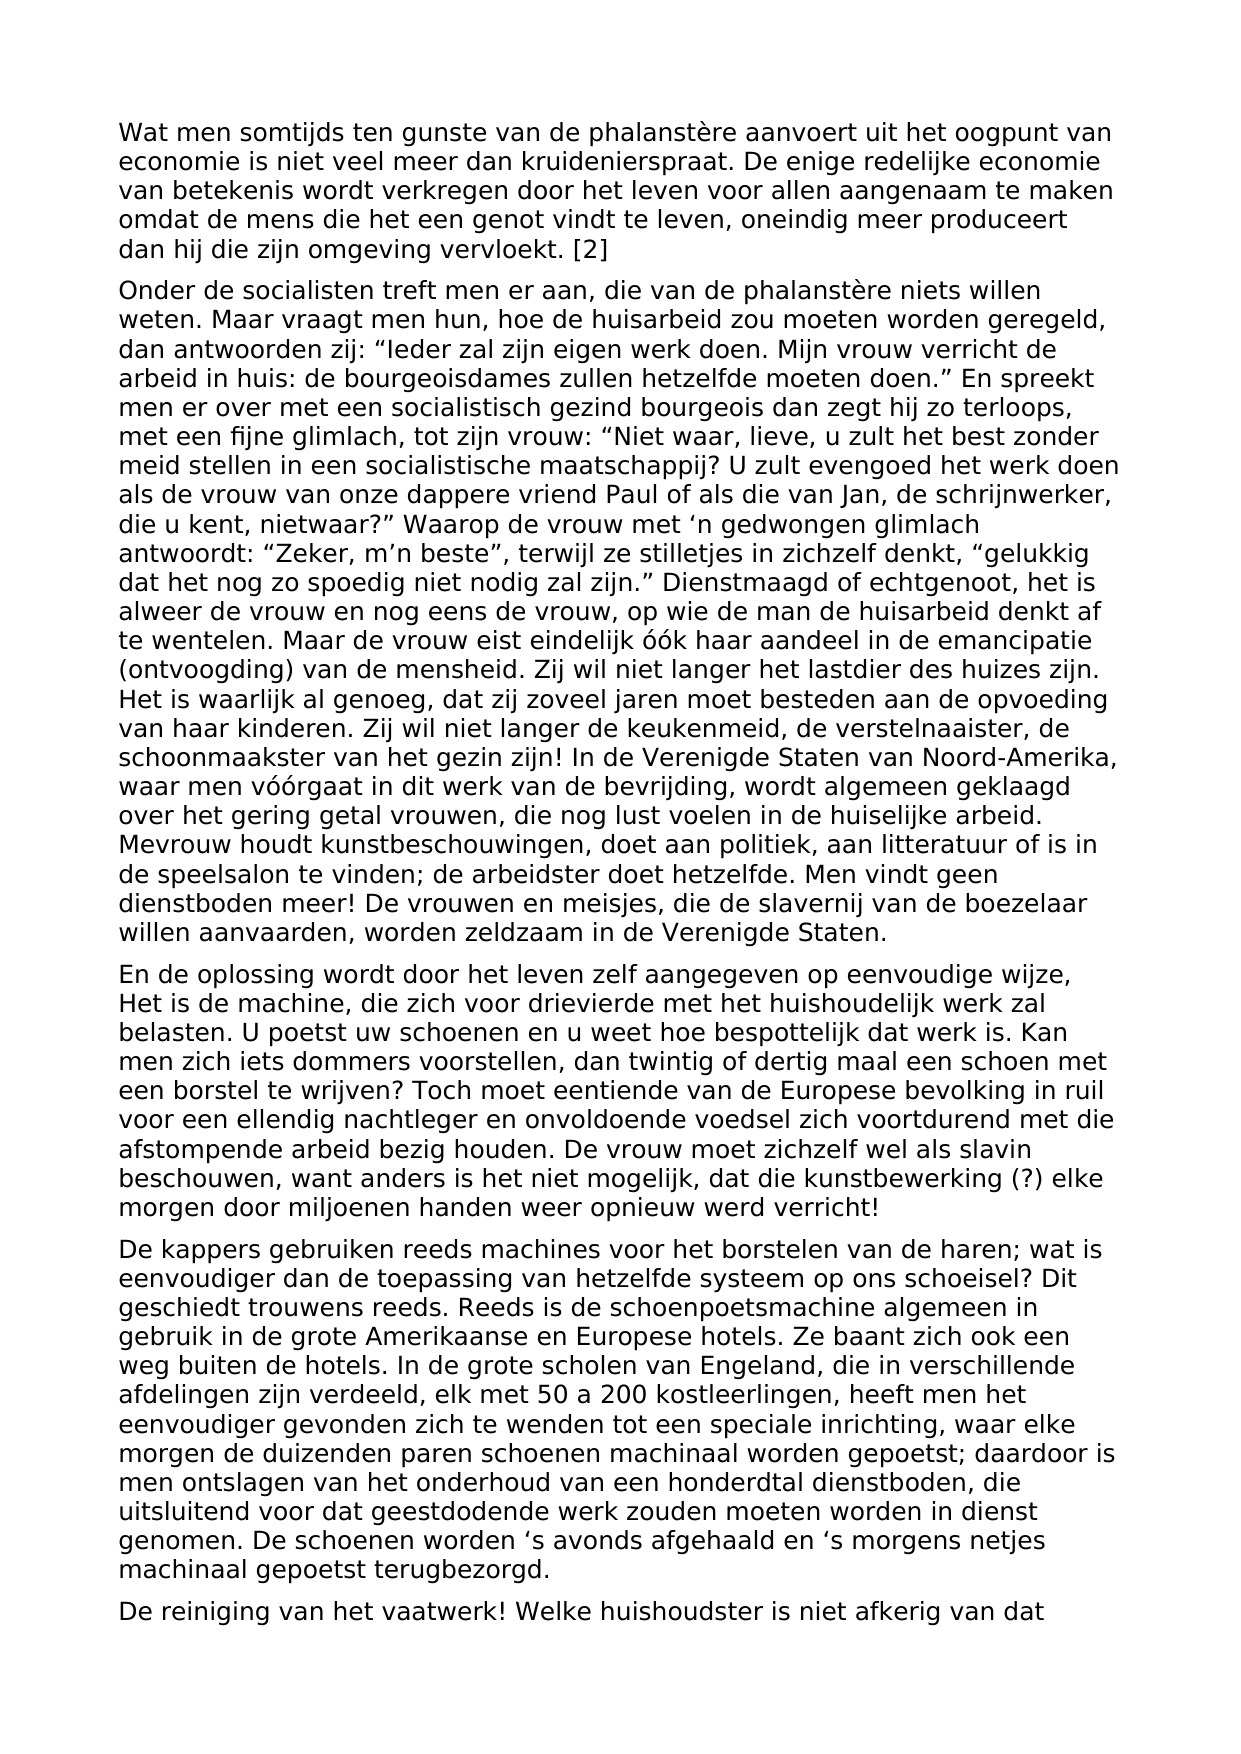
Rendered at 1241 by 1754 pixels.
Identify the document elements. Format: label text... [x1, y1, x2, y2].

text Onder de socialisten treft men er aan, die van de phalanstère niets willen weten. Maar vraagt men hun, hoe de huisarbeid zou moeten worden geregeld, dan antwoorden zij: “Ieder zal zijn eigen werk doen. Mijn vrouw verricht de arbeid in huis: de bourgeoisdames zullen hetzelfde moeten doen.” En spreekt men er over met een socialistisch gezind bourgeois dan zegt hij zo terloops, met een fijne glimlach, tot zijn vrouw: “Niet waar, lieve, u zult het best zonder meid stellen in een socialistische maatschappij? U zult evengoed het werk doen als de vrouw van onze dappere vriend Paul of als die van Jan, de schrijnwerker, die u kent, nietwaar?” Waarop de vrouw met ‘n gedwongen glimlach antwoordt: “Zeker, m’n beste”, terwijl ze stilletjes in zichzelf denkt, “gelukkig dat het nog zo spoedig niet nodig zal zijn.” Dienstmaagd of echtgenoot, het is alweer de vrouw en nog eens de vrouw, op wie de man de huisarbeid denkt af te wentelen. Maar de vrouw eist eindelijk óók haar aandeel in de emancipatie (ontvoogding) van de mensheid. Zij wil niet langer het lastdier des huizes zijn. Het is waarlijk al genoeg, dat zij zoveel jaren moet besteden aan de opvoeding van haar kinderen. Zij wil niet langer de keukenmeid, de verstelnaaister, de schoonmaakster van het gezin zijn! In de Verenigde Staten van Noord-Amerika, waar men vóórgaat in dit werk van de bevrijding, wordt algemeen geklaagd over het gering getal vrouwen, die nog lust voelen in de huiselijke arbeid. Mevrouw houdt kunstbeschouwingen, doet aan politiek, aan litteratuur of is in de speelsalon te vinden; de arbeidster doet hetzelfde. Men vindt geen dienstboden meer! De vrouwen en meisjes, die de slavernij van de boezelaar willen aanvaarden, worden zeldzaam in de Verenigde Staten. [118, 276, 1122, 947]
text De reiniging van het vaatwerk! Welke huishoudster is niet afkerig van dat [118, 1597, 1122, 1626]
text De kappers gebruiken reeds machines voor het borstelen van de haren; wat is eenvoudiger dan de toepassing van hetzelfde systeem op ons schoeisel? Dit geschiedt trouwens reeds. Reeds is de schoenpoetsmachine algemeen in gebruik in de grote Amerikaanse en Europese hotels. Ze baant zich ook een weg buiten de hotels. In de grote scholen van Engeland, die in verschillende afdelingen zijn verdeeld, elk met 50 a 200 kostleerlingen, heeft men het eenvoudiger gevonden zich te wenden tot een speciale inrichting, waar elke morgen de duizenden paren schoenen machinaal worden gepoetst; daardoor is men ontslagen van het onderhoud van een honderdtal dienstboden, die uitsluitend voor dat geestdodende werk zouden moeten worden in dienst genomen. De schoenen worden ‘s avonds afgehaald en ‘s morgens netjes machinaal gepoetst terugbezorgd. [118, 1235, 1122, 1585]
text En de oplossing wordt door het leven zelf aangegeven op eenvoudige wijze, Het is de machine, die zich voor drievierde met het huishoudelijk werk zal belasten. U poetst uw schoenen en u weet hoe bespottelijk dat werk is. Kan men zich iets dommers voorstellen, dan twintig of dertig maal een schoen met een borstel te wrijven? Toch moet eentiende van de Europese bevolking in ruil voor een ellendig nachtleger en onvoldoende voedsel zich voortdurend met die afstompende arbeid bezig houden. De vrouw moet zichzelf wel als slavin beschouwen, want anders is het niet mogelijk, dat die kunstbewerking (?) elke morgen door miljoenen handen weer opnieuw werd verricht! [118, 960, 1122, 1222]
text Wat men somtijds ten gunste van de phalanstère aanvoert uit het oogpunt van economie is niet veel meer dan kruidenierspraat. De enige redelijke economie van betekenis wordt verkregen door het leven voor allen aangenaam te maken omdat de mens die het een genot vindt te leven, oneindig meer produceert dan hij die zijn omgeving vervloekt. [2] [118, 118, 1122, 264]
